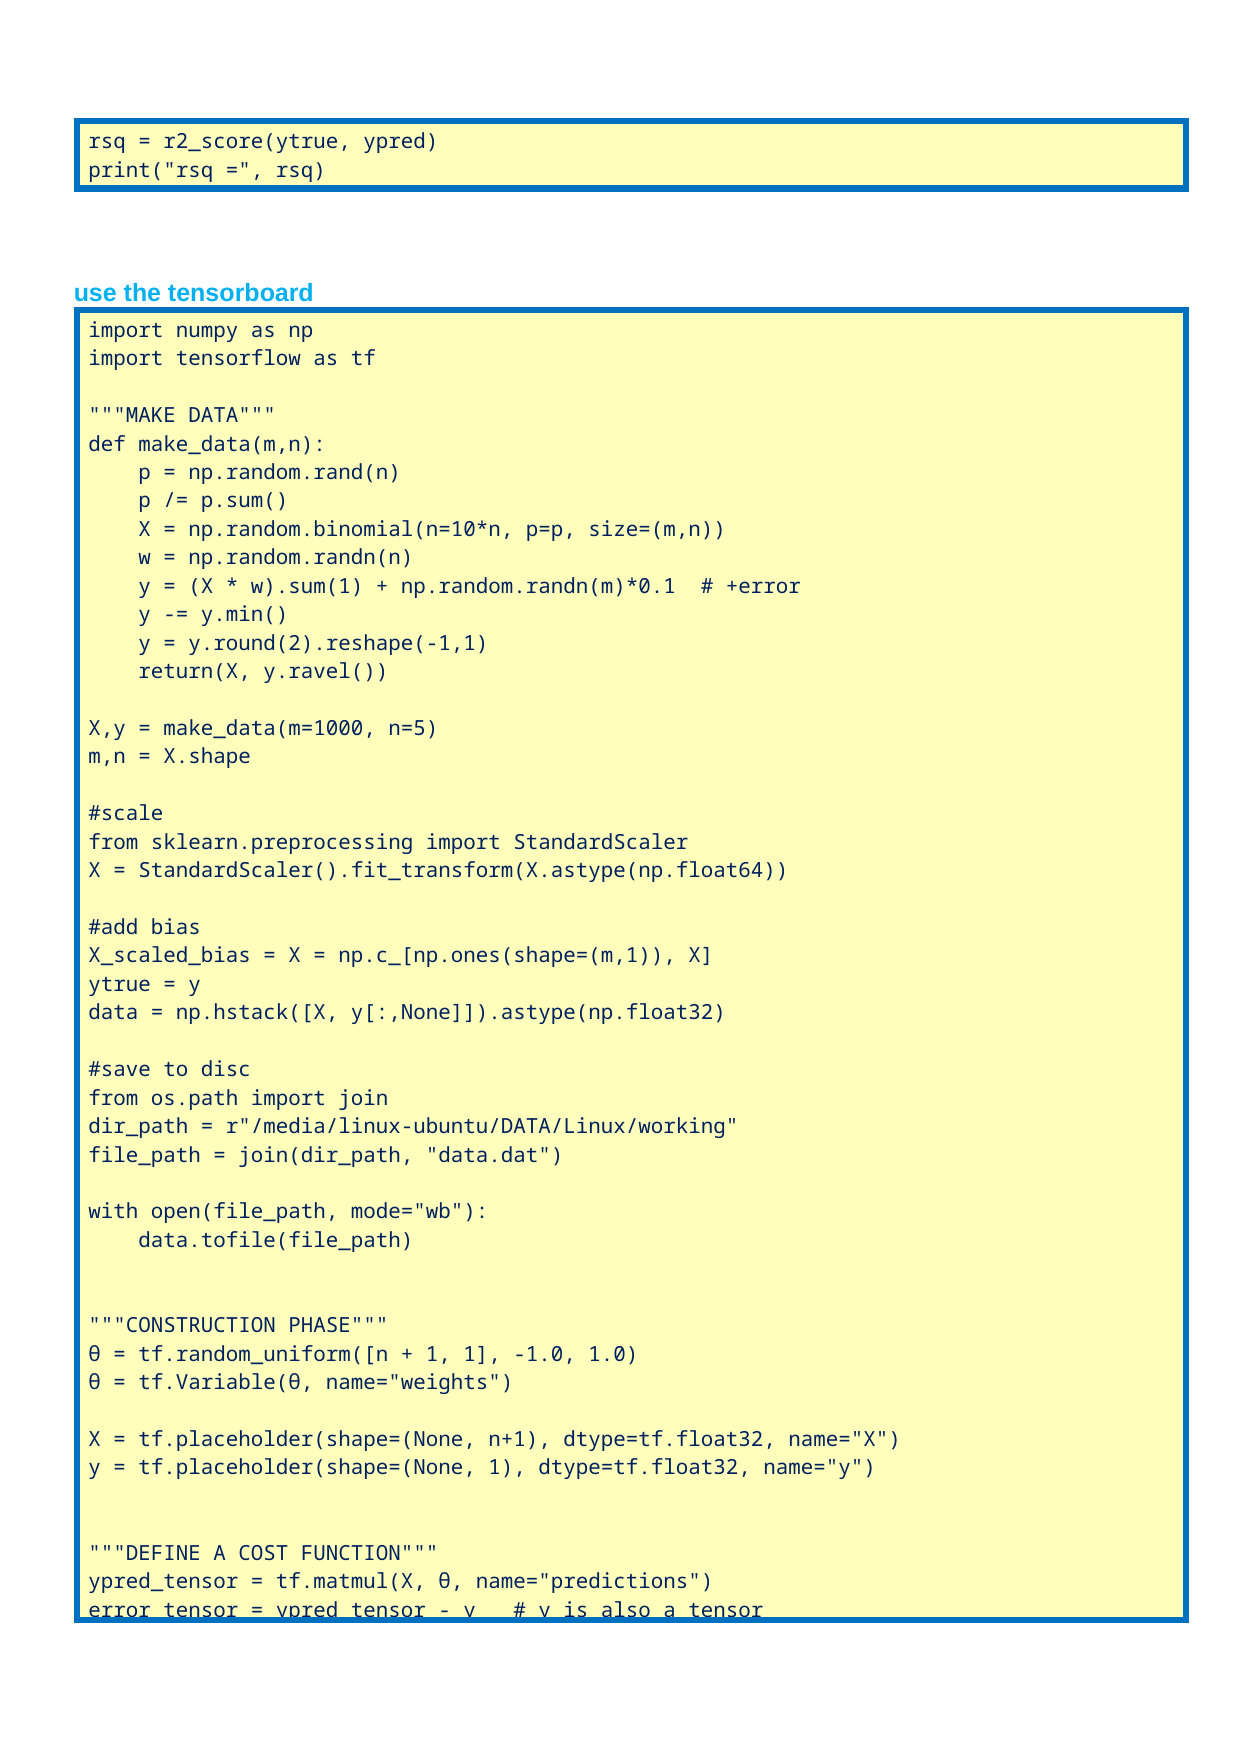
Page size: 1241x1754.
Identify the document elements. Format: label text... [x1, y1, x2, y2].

text def make_data(m,n): [80, 420, 1183, 449]
text θ = tf.Variable(θ, name="weights") [80, 1359, 1183, 1387]
text X,y = make_data(m=1000, n=5) [80, 705, 1183, 733]
text with open(file_path, mode="wb"): [80, 1188, 1183, 1217]
text X_scaled_bias = X = np.c_[np.ones(shape=(m,1)), X] [80, 932, 1183, 961]
text return(X, y.ravel()) [80, 648, 1183, 676]
text p = np.random.rand(n) [80, 449, 1183, 477]
text from sklearn.preprocessing import StandardScaler [80, 818, 1183, 847]
text """DEFINE A COST FUNCTION""" [80, 1529, 1183, 1558]
text """MAKE DATA""" [80, 392, 1183, 420]
text y = (X * w).sum(1) + np.random.randn(m)*0.1 # +error [80, 563, 1183, 591]
text w = np.random.randn(n) [80, 534, 1183, 563]
title use the tensorboard [73, 278, 1189, 307]
text #scale [80, 790, 1183, 818]
text y = y.round(2).reshape(-1,1) [80, 619, 1183, 648]
text """CONSTRUCTION PHASE""" [80, 1302, 1183, 1330]
text data.tofile(file_path) [80, 1217, 1183, 1245]
text import numpy as np [80, 313, 1183, 335]
text p /= p.sum() [80, 477, 1183, 506]
text file_path = join(dir_path, "data.dat") [80, 1131, 1183, 1160]
text rsq = r2_score(ytrue, ypred) [80, 124, 1183, 147]
text data = np.hstack([X, y[:,None]]).astype(np.float32) [80, 989, 1183, 1018]
text dir_path = r"/media/linux-ubuntu/DATA/Linux/working" [80, 1103, 1183, 1131]
text import tensorflow as tf [80, 335, 1183, 363]
text y = tf.placeholder(shape=(None, 1), dtype=tf.float32, name="y") [80, 1444, 1183, 1473]
text #save to disc [80, 1046, 1183, 1074]
text error_tensor = ypred_tensor - y # y is also a tensor [80, 1586, 1183, 1617]
text from os.path import join [80, 1074, 1183, 1103]
text y -= y.min() [80, 591, 1183, 619]
text θ = tf.random_uniform([n + 1, 1], -1.0, 1.0) [80, 1330, 1183, 1359]
text ytrue = y [80, 961, 1183, 989]
text print("rsq =", rsq) [80, 147, 1183, 185]
text X = np.random.binomial(n=10*n, p=p, size=(m,n)) [80, 506, 1183, 534]
text X = StandardScaler().fit_transform(X.astype(np.float64)) [80, 847, 1183, 875]
text ypred_tensor = tf.matmul(X, θ, name="predictions") [80, 1558, 1183, 1586]
text m,n = X.shape [80, 733, 1183, 762]
text #add bias [80, 904, 1183, 932]
text X = tf.placeholder(shape=(None, n+1), dtype=tf.float32, name="X") [80, 1416, 1183, 1444]
